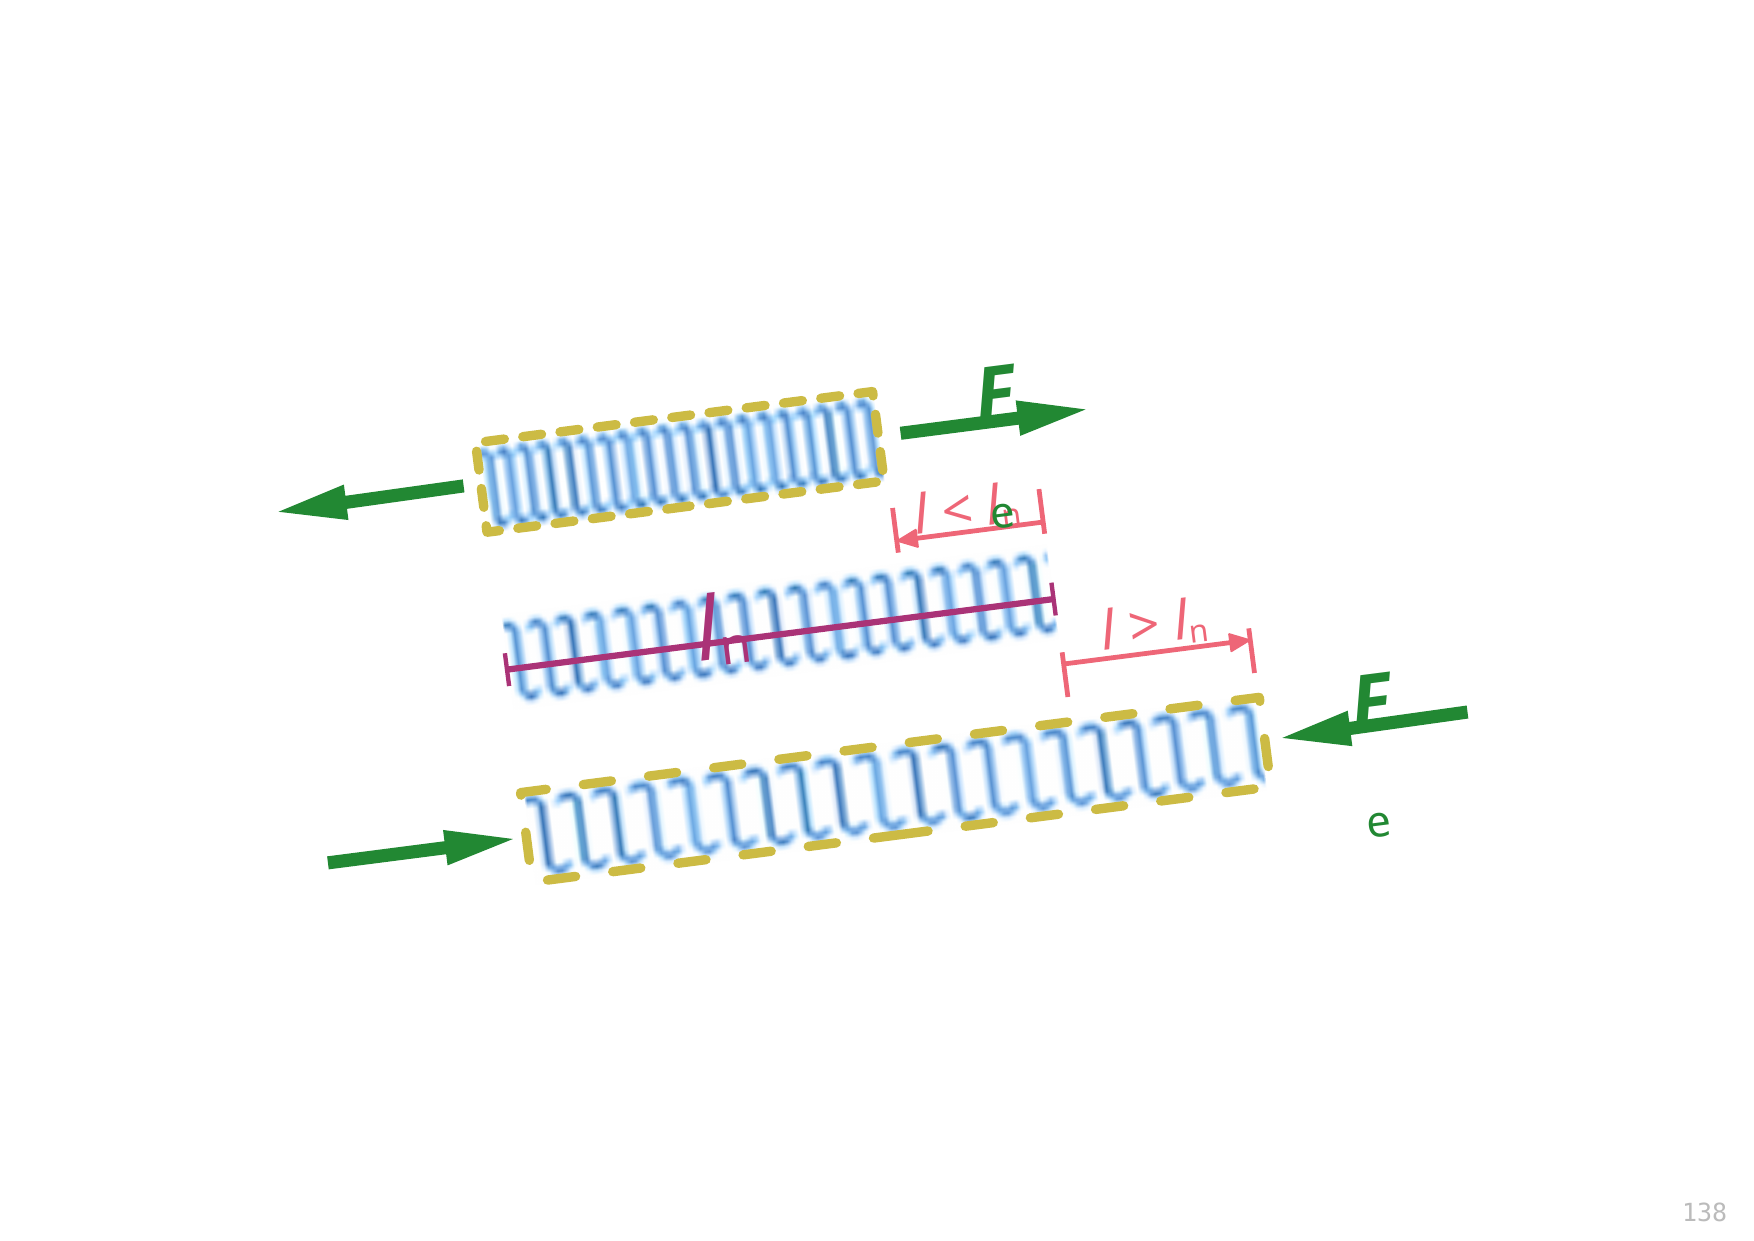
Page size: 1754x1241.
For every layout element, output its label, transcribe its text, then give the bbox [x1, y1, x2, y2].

text_box ln [671, 552, 768, 665]
picture [525, 698, 1267, 885]
text_box [1282, 705, 1469, 747]
text_box [327, 829, 513, 870]
text_box [899, 400, 1086, 440]
picture [510, 603, 1059, 710]
picture [478, 391, 885, 533]
picture [759, 544, 1052, 633]
text_box [278, 479, 465, 521]
text_box Fe [1328, 633, 1430, 721]
text_box Fe [952, 325, 1054, 418]
picture [501, 592, 681, 666]
